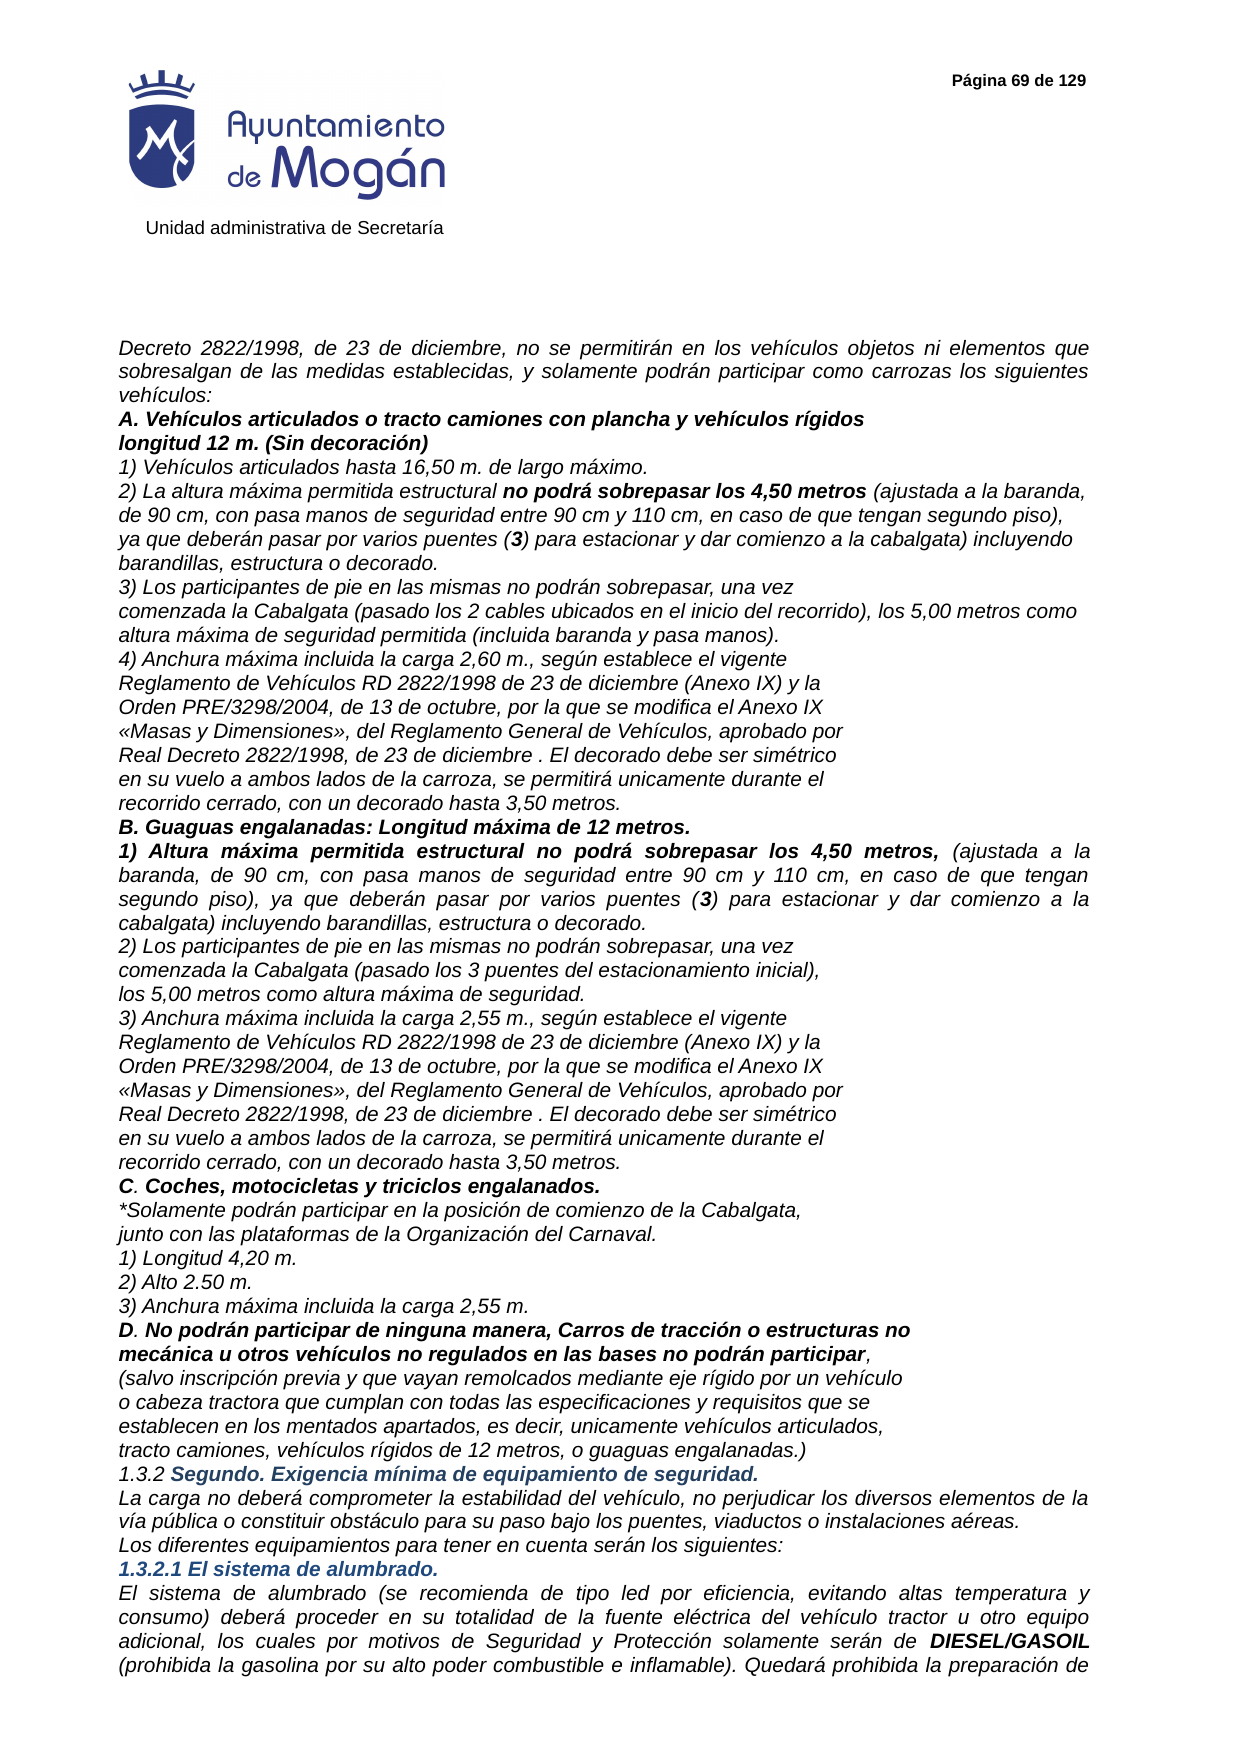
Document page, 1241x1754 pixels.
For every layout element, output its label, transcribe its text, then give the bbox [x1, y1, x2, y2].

text 2) Los participantes de pie en las mismas no podrán sobrepasar, una vez [118, 934, 1092, 958]
text 1.3.2 Segundo. Exigencia mínima de equipamiento de seguridad. [118, 1461, 1092, 1485]
text 3) Anchura máxima incluida la carga 2,55 m., según establece el vigente [118, 1006, 1092, 1030]
text comenzada la Cabalgata (pasado los 3 puentes del estacionamiento inicial), [118, 958, 1092, 982]
text Orden PRE/3298/2004, de 13 de octubre, por la que se modifica el Anexo IX [118, 695, 1092, 719]
text 2) La altura máxima permitida estructural no podrá sobrepasar los 4,50 metros (ajustada a la baranda, de 90 cm, con pasa manos de seguridad entre 90 cm y 110 cm, en caso de que tengan segundo piso), ya que deberán pasar por varios puentes (3) para estacionar y dar comienzo a la cabalgata) incluyendo barandillas, estructura o decorado. [118, 479, 1092, 575]
text o cabeza tractora que cumplan con todas las especificaciones y requisitos que se [118, 1389, 1092, 1413]
text C. Coches, motocicletas y triciclos engalanados. [118, 1174, 1092, 1198]
text en su vuelo a ambos lados de la carroza, se permitirá unicamente durante el [118, 767, 1092, 791]
text Reglamento de Vehículos RD 2822/1998 de 23 de diciembre (Anexo IX) y la [118, 1030, 1092, 1054]
text B. Guaguas engalanadas: Longitud máxima de 12 metros. [118, 814, 1092, 838]
text longitud 12 m. (Sin decoración) [118, 431, 1092, 455]
text La carga no deberá comprometer la estabilidad del vehículo, no perjudicar los diversos elementos de la vía pública o constituir obstáculo para su paso bajo los puentes, viaductos o instalaciones aéreas. [118, 1485, 1092, 1533]
text recorrido cerrado, con un decorado hasta 3,50 metros. [118, 1150, 1092, 1174]
text 1) Altura máxima permitida estructural no podrá sobrepasar los 4,50 metros, (ajustada a la baranda, de 90 cm, con pasa manos de seguridad entre 90 cm y 110 cm, en caso de que tengan segundo piso), ya que deberán pasar por varios puentes (3) para estacionar y dar comienzo a la cabalgata) incluyendo barandillas, estructura o decorado. [118, 838, 1092, 934]
text Reglamento de Vehículos RD 2822/1998 de 23 de diciembre (Anexo IX) y la [118, 671, 1092, 695]
text 1) Longitud 4,20 m. [118, 1246, 1092, 1270]
text *Solamente podrán participar en la posición de comienzo de la Cabalgata, [118, 1198, 1092, 1222]
text El sistema de alumbrado (se recomienda de tipo led por eficiencia, evitando altas temperatura y consumo) deberá proceder en su totalidad de la fuente eléctrica del vehículo tractor u otro equipo adicional, los cuales por motivos de Seguridad y Protección solamente serán de DIESEL/GASOIL (prohibida la gasolina por su alto poder combustible e inflamable). Quedará prohibida la preparación de [118, 1581, 1092, 1677]
text 4) Anchura máxima incluida la carga 2,60 m., según establece el vigente [118, 647, 1092, 671]
text A. Vehículos articulados o tracto camiones con plancha y vehículos rígidos [118, 407, 1092, 431]
text 2) Alto 2.50 m. [118, 1270, 1092, 1294]
picture [128, 70, 445, 206]
text «Masas y Dimensiones», del Reglamento General de Vehículos, aprobado por [118, 1078, 1092, 1102]
text recorrido cerrado, con un decorado hasta 3,50 metros. [118, 791, 1092, 814]
text D. No podrán participar de ninguna manera, Carros de tracción o estructuras no [118, 1318, 1092, 1342]
text 3) Anchura máxima incluida la carga 2,55 m. [118, 1294, 1092, 1318]
text 3) Los participantes de pie en las mismas no podrán sobrepasar, una vez [118, 575, 1092, 599]
text Orden PRE/3298/2004, de 13 de octubre, por la que se modifica el Anexo IX [118, 1054, 1092, 1078]
text (salvo inscripción previa y que vayan remolcados mediante eje rígido por un vehículo [118, 1366, 1092, 1389]
text comenzada la Cabalgata (pasado los 2 cables ubicados en el inicio del recorrido), los 5,00 metros como altura máxima de seguridad permitida (incluida baranda y pasa manos). [118, 599, 1092, 647]
text junto con las plataformas de la Organización del Carnaval. [118, 1222, 1092, 1246]
text Real Decreto 2822/1998, de 23 de diciembre . El decorado debe ser simétrico [118, 1102, 1092, 1126]
text los 5,00 metros como altura máxima de seguridad. [118, 982, 1092, 1006]
text establecen en los mentados apartados, es decir, unicamente vehículos articulados, [118, 1413, 1092, 1437]
text en su vuelo a ambos lados de la carroza, se permitirá unicamente durante el [118, 1126, 1092, 1150]
text 1.3.2.1 El sistema de alumbrado. [118, 1557, 1092, 1581]
text mecánica u otros vehículos no regulados en las bases no podrán participar, [118, 1342, 1092, 1366]
text «Masas y Dimensiones», del Reglamento General de Vehículos, aprobado por [118, 719, 1092, 743]
text tracto camiones, vehículos rígidos de 12 metros, o guaguas engalanadas.) [118, 1437, 1092, 1461]
text Real Decreto 2822/1998, de 23 de diciembre . El decorado debe ser simétrico [118, 743, 1092, 767]
text Decreto 2822/1998, de 23 de diciembre, no se permitirán en los vehículos objetos ni elementos que sobresalgan de las medidas establecidas, y solamente podrán participar como carrozas los siguientes vehículos: [118, 335, 1092, 407]
text Los diferentes equipamientos para tener en cuenta serán los siguientes: [118, 1533, 1092, 1557]
text 1) Vehículos articulados hasta 16,50 m. de largo máximo. [118, 455, 1092, 479]
